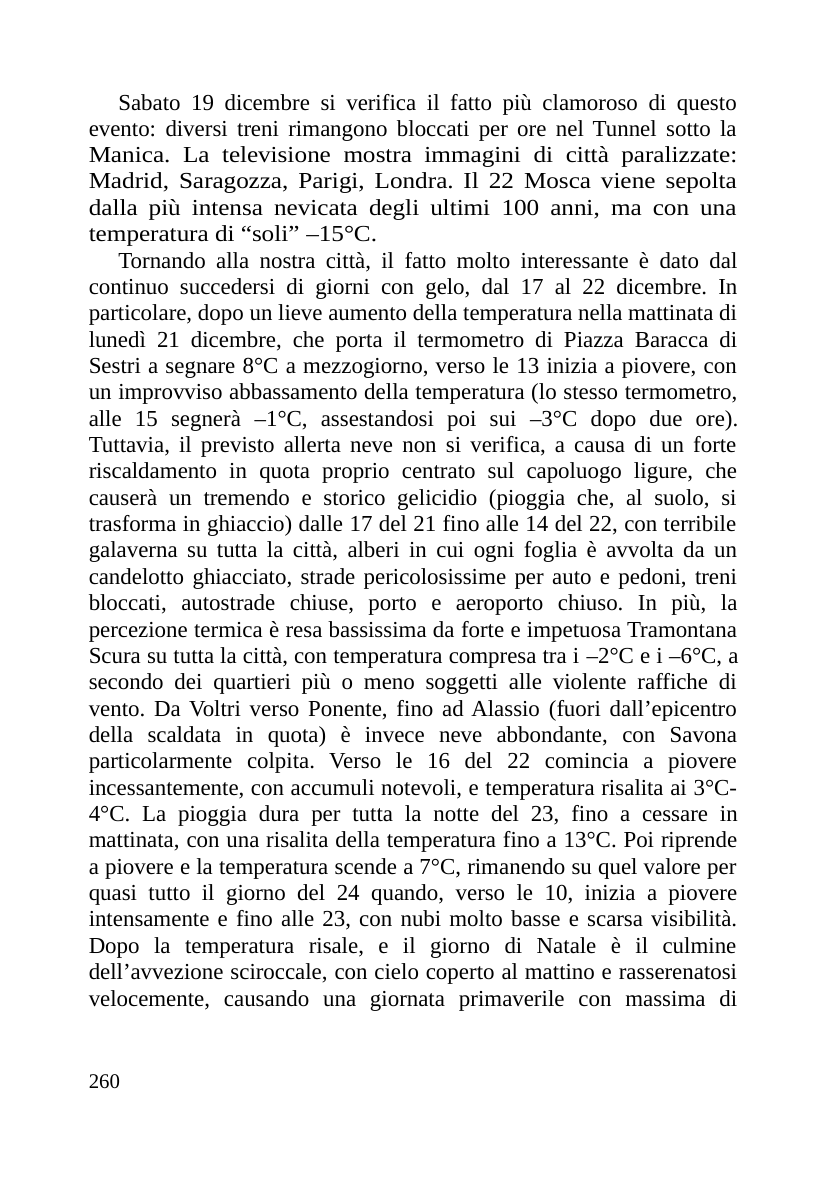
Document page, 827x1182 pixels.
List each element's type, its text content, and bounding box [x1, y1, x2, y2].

text Tornando alla nostra città, il fatto molto interessante è dato dal continuo succedersi di giorni con gelo, dal 17 al 22 dicembre. In particolare, dopo un lieve aumento della temperatura nella mattinata di lunedì 21 dicembre, che porta il termometro di Piazza Baracca di Sestri a segnare 8°C a mezzogiorno, verso le 13 inizia a piovere, con un improvviso abbassamento della temperatura (lo stesso termometro, alle 15 segnerà ‒1°C, assestandosi poi sui ‒3°C dopo due ore). Tuttavia, il previsto allerta neve non si verifica, a causa di un forte riscaldamento in quota proprio centrato sul capoluogo ligure, che causerà un tremendo e storico gelicidio (pioggia che, al suolo, si trasforma in ghiaccio) dalle 17 del 21 fino alle 14 del 22, con terribile galaverna su tutta la città, alberi in cui ogni foglia è avvolta da un candelotto ghiacciato, strade pericolosissime per auto e pedoni, treni bloccati, autostrade chiuse, porto e aeroporto chiuso. In più, la percezione termica è resa bassissima da forte e impetuosa Tramontana Scura su tutta la città, con temperatura compresa tra i ‒2°C e i ‒6°C, a secondo dei quartieri più o meno soggetti alle violente raffiche di vento. Da Voltri verso Ponente, fino ad Alassio (fuori dall’epicentro della scaldata in quota) è invece neve abbondante, con Savona particolarmente colpita. Verso le 16 del 22 comincia a piovere incessantemente, con accumuli notevoli, e temperatura risalita ai 3°C-4°C. La pioggia dura per tutta la notte del 23, fino a cessare in mattinata, con una risalita della temperatura fino a 13°C. Poi riprende a piovere e la temperatura scende a 7°C, rimanendo su quel valore per quasi tutto il giorno del 24 quando, verso le 10, inizia a piovere intensamente e fino alle 23, con nubi molto basse e scarsa visibilità. Dopo la temperatura risale, e il giorno di Natale è il culmine dell’avvezione sciroccale, con cielo coperto al mattino e rasserenatosi velocemente, causando una giornata primaverile con massima di [88, 247, 738, 1011]
text Sabato 19 dicembre si verifica il fatto più clamoroso di questo evento: diversi treni rimangono bloccati per ore nel Tunnel sotto la Manica. La televisione mostra immagini di città paralizzate: Madrid, Saragozza, Parigi, Londra. Il 22 Mosca viene sepolta dalla più intensa nevicata degli ultimi 100 anni, ma con una temperatura di “soli” ‒15°C. [88, 88, 738, 247]
